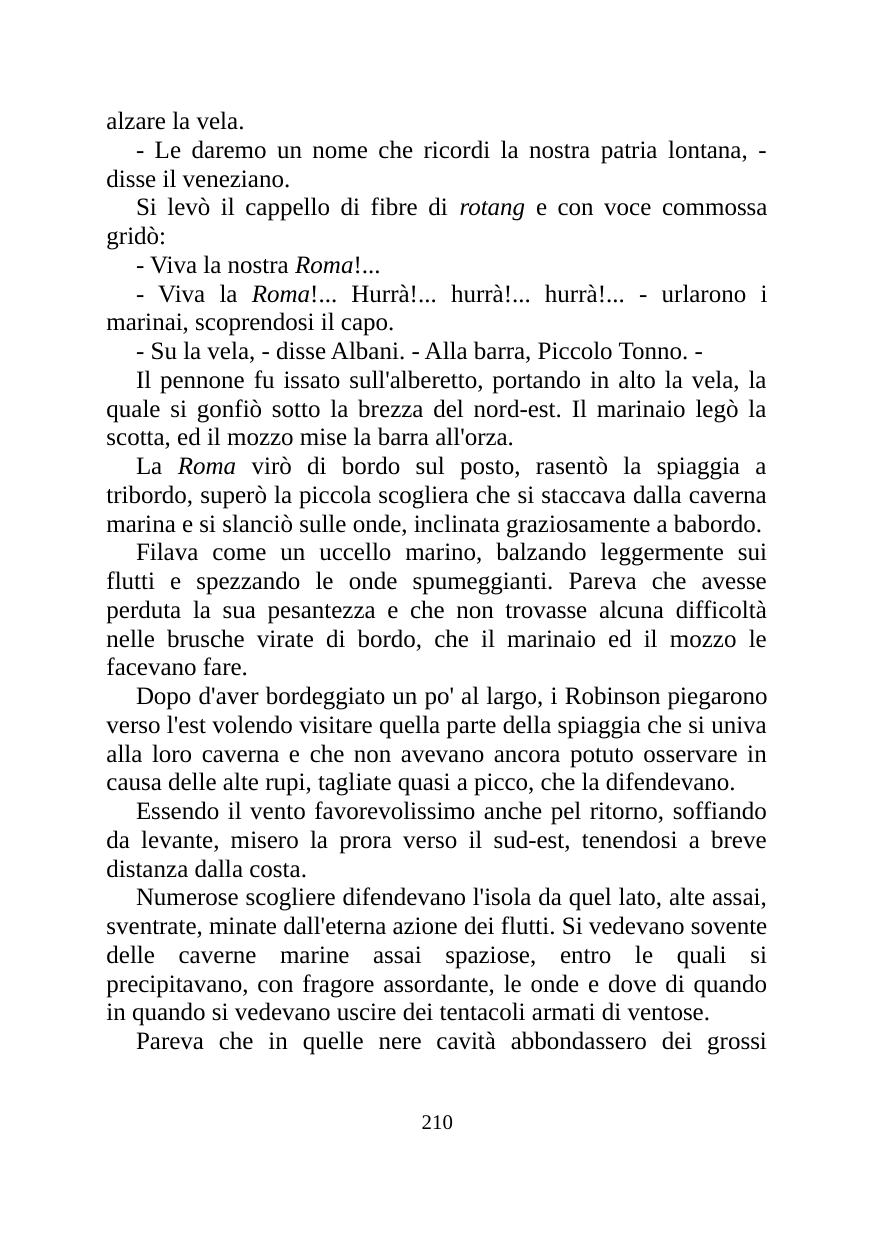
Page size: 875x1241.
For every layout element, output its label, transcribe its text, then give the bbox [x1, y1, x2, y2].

text Essendo il vento favorevolissimo anche pel ritorno, soffiando da levante, misero la prora verso il sud-est, tenendosi a breve distanza dalla costa. [106, 796, 768, 882]
text Dopo d'aver bordeggiato un po' al largo, i Robinson piegarono verso l'est volendo visitare quella parte della spiaggia che si univa alla loro caverna e che non avevano ancora potuto osservare in causa delle alte rupi, tagliate quasi a picco, che la difendevano. [106, 681, 768, 796]
text Il pennone fu issato sull'alberetto, portando in alto la vela, la quale si gonfiò sotto la brezza del nord-est. Il marinaio legò la scotta, ed il mozzo mise la barra all'orza. [106, 365, 768, 451]
text La Roma virò di bordo sul posto, rasentò la spiaggia a tribordo, superò la piccola scogliera che si staccava dalla caverna marina e si slanciò sulle onde, inclinata graziosamente a babordo. [106, 451, 768, 537]
text Numerose scogliere difendevano l'isola da quel lato, alte assai, sventrate, minate dall'eterna azione dei flutti. Si vedevano sovente delle caverne marine assai spaziose, entro le quali si precipitavano, con fragore assordante, le onde e dove di quando in quando si vedevano uscire dei tentacoli armati di ventose. [106, 882, 768, 1026]
text Filava come un uccello marino, balzando leggermente sui flutti e spezzando le onde spumeggianti. Pareva che avesse perduta la sua pesantezza e che non trovasse alcuna difficoltà nelle brusche virate di bordo, che il marinaio ed il mozzo le facevano fare. [106, 537, 768, 681]
text Pareva che in quelle nere cavità abbondassero dei grossi [106, 1026, 768, 1055]
text Si levò il cappello di fibre di rotang e con voce commossa gridò: [106, 192, 768, 250]
text - Le daremo un nome che ricordi la nostra patria lontana, - disse il veneziano. [106, 135, 768, 192]
text alzare la vela. [106, 106, 768, 135]
text - Su la vela, - disse Albani. - Alla barra, Piccolo Tonno. - [106, 336, 768, 365]
text - Viva la Roma!... Hurrà!... hurrà!... hurrà!... - urlarono i marinai, scoprendosi il capo. [106, 279, 768, 336]
text - Viva la nostra Roma!... [106, 250, 768, 279]
